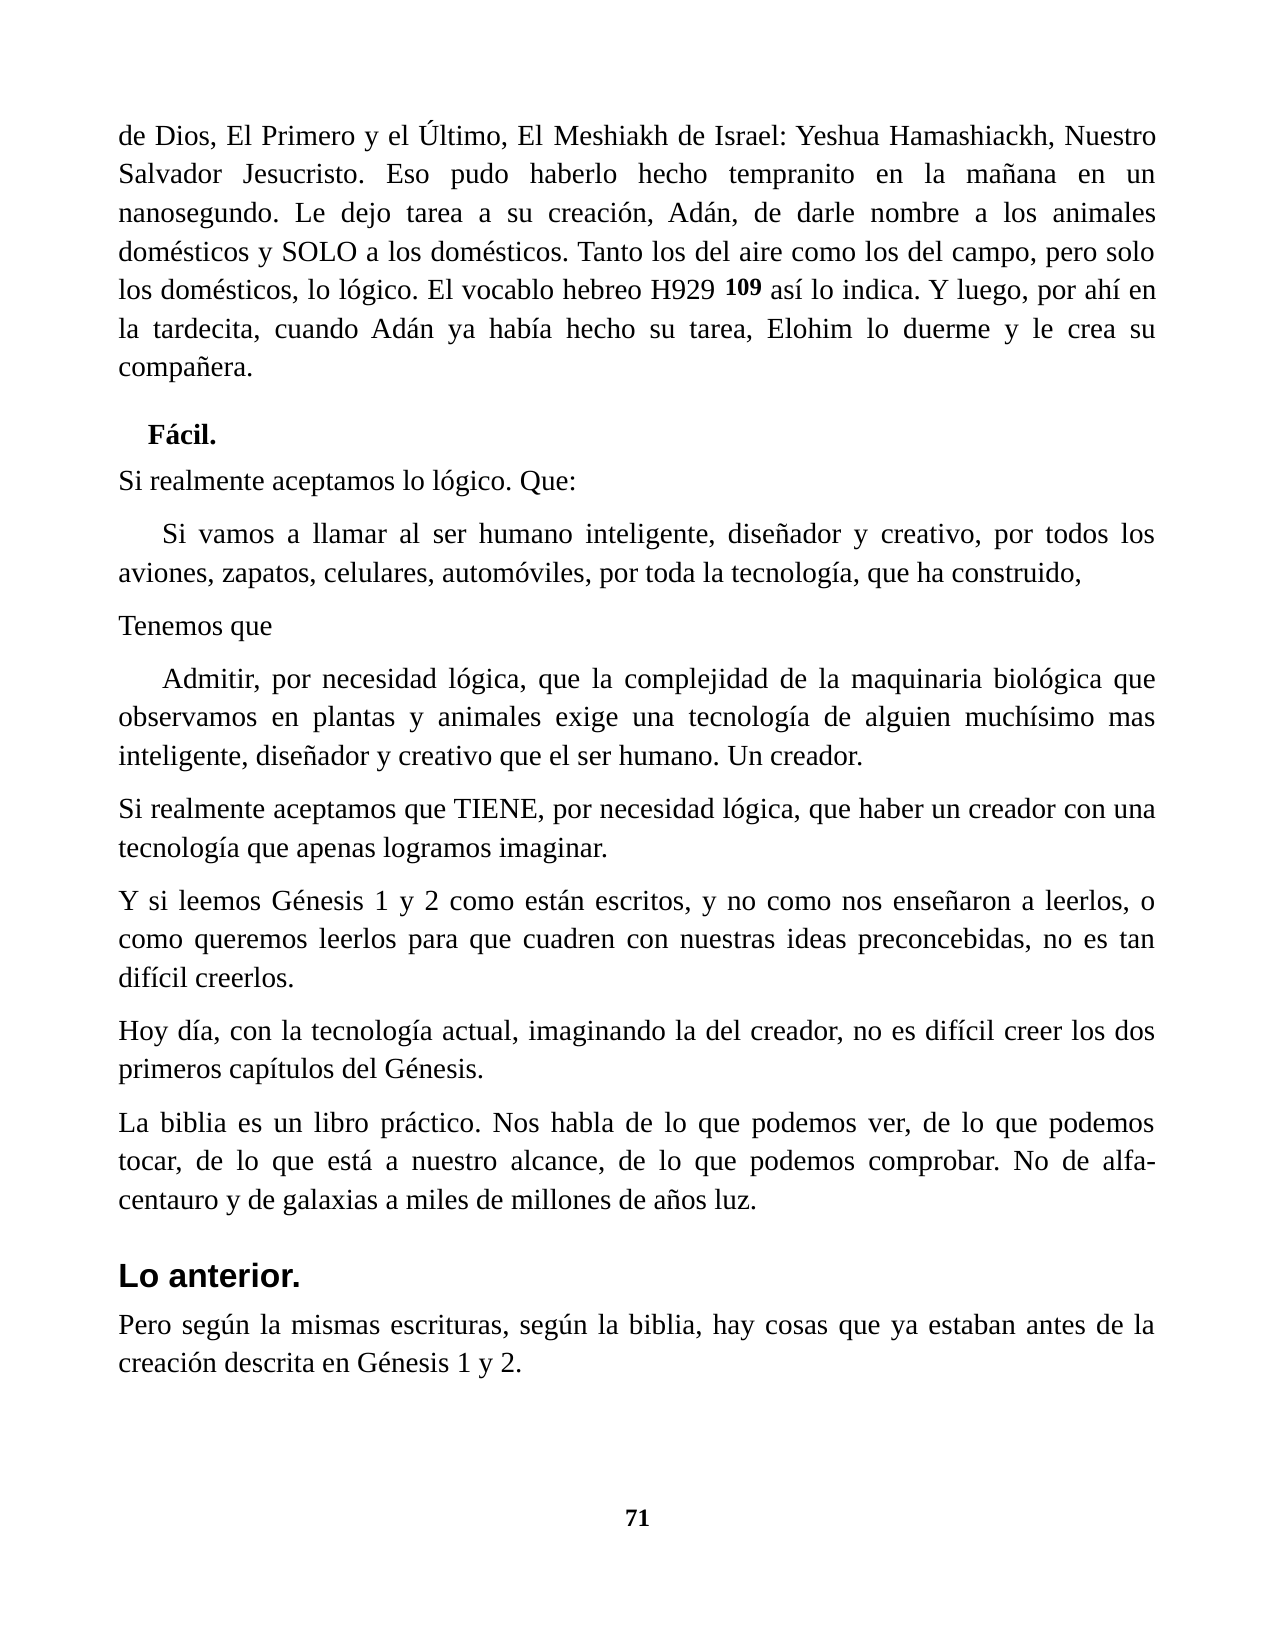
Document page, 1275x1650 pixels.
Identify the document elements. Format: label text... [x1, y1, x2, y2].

text Hoy día, con la tecnología actual, imaginando la del creador, no es difícil creer los dos primeros capítulos del Génesis. [118, 1013, 1157, 1085]
text Si vamos a llamar al ser humano inteligente, diseñador y creativo, por todos los aviones, zapatos, celulares, automóviles, por toda la tecnología, que ha construido, [118, 516, 1157, 588]
text Admitir, por necesidad lógica, que la complejidad de la maquinaria biológica que observamos en plantas y animales exige una tecnología de alguien muchísimo mas inteligente, diseñador y creativo que el ser humano. Un creador. [118, 661, 1157, 772]
text Y si leemos Génesis 1 y 2 como están escritos, y no como nos enseñaron a leerlos, o como queremos leerlos para que cuadren con nuestras ideas preconcebidas, no es tan difícil creerlos. [118, 883, 1157, 993]
text Si realmente aceptamos que TIENE, por necesidad lógica, que haber un creador con una tecnología que apenas logramos imaginar. [118, 791, 1157, 863]
text Pero según la mismas escrituras, según la biblia, hay cosas que ya estaban antes de la creación descrita en Génesis 1 y 2. [118, 1307, 1157, 1379]
text de Dios, El Primero y el Último, El Meshiakh de Israel: Yeshua Hamashiackh, Nuestro Salvador Jesucristo. Eso pudo haberlo hecho tempranito en la mañana en un nanosegundo. Le dejo tarea a su creación, Adán, de darle nombre a los animales domésticos y SOLO a los domésticos. Tanto los del aire como los del campo, pero solo los domésticos, lo lógico. El vocablo hebreo H929 así lo indica. Y luego, por ahí en la tardecita, cuando Adán ya había hecho su tarea, Elohim lo duerme y le crea su compañera. [118, 118, 1157, 383]
subtitle Lo anterior. [118, 1256, 1157, 1294]
text Tenemos que [118, 608, 1157, 641]
text Si realmente aceptamos lo lógico. Que: [118, 463, 1157, 497]
subtitle Fácil. [148, 417, 1157, 451]
text La biblia es un libro práctico. Nos habla de lo que podemos ver, de lo que podemos tocar, de lo que está a nuestro alcance, de lo que podemos comprobar. No de alfa-centauro y de galaxias a miles de millones de años luz. [118, 1105, 1157, 1215]
